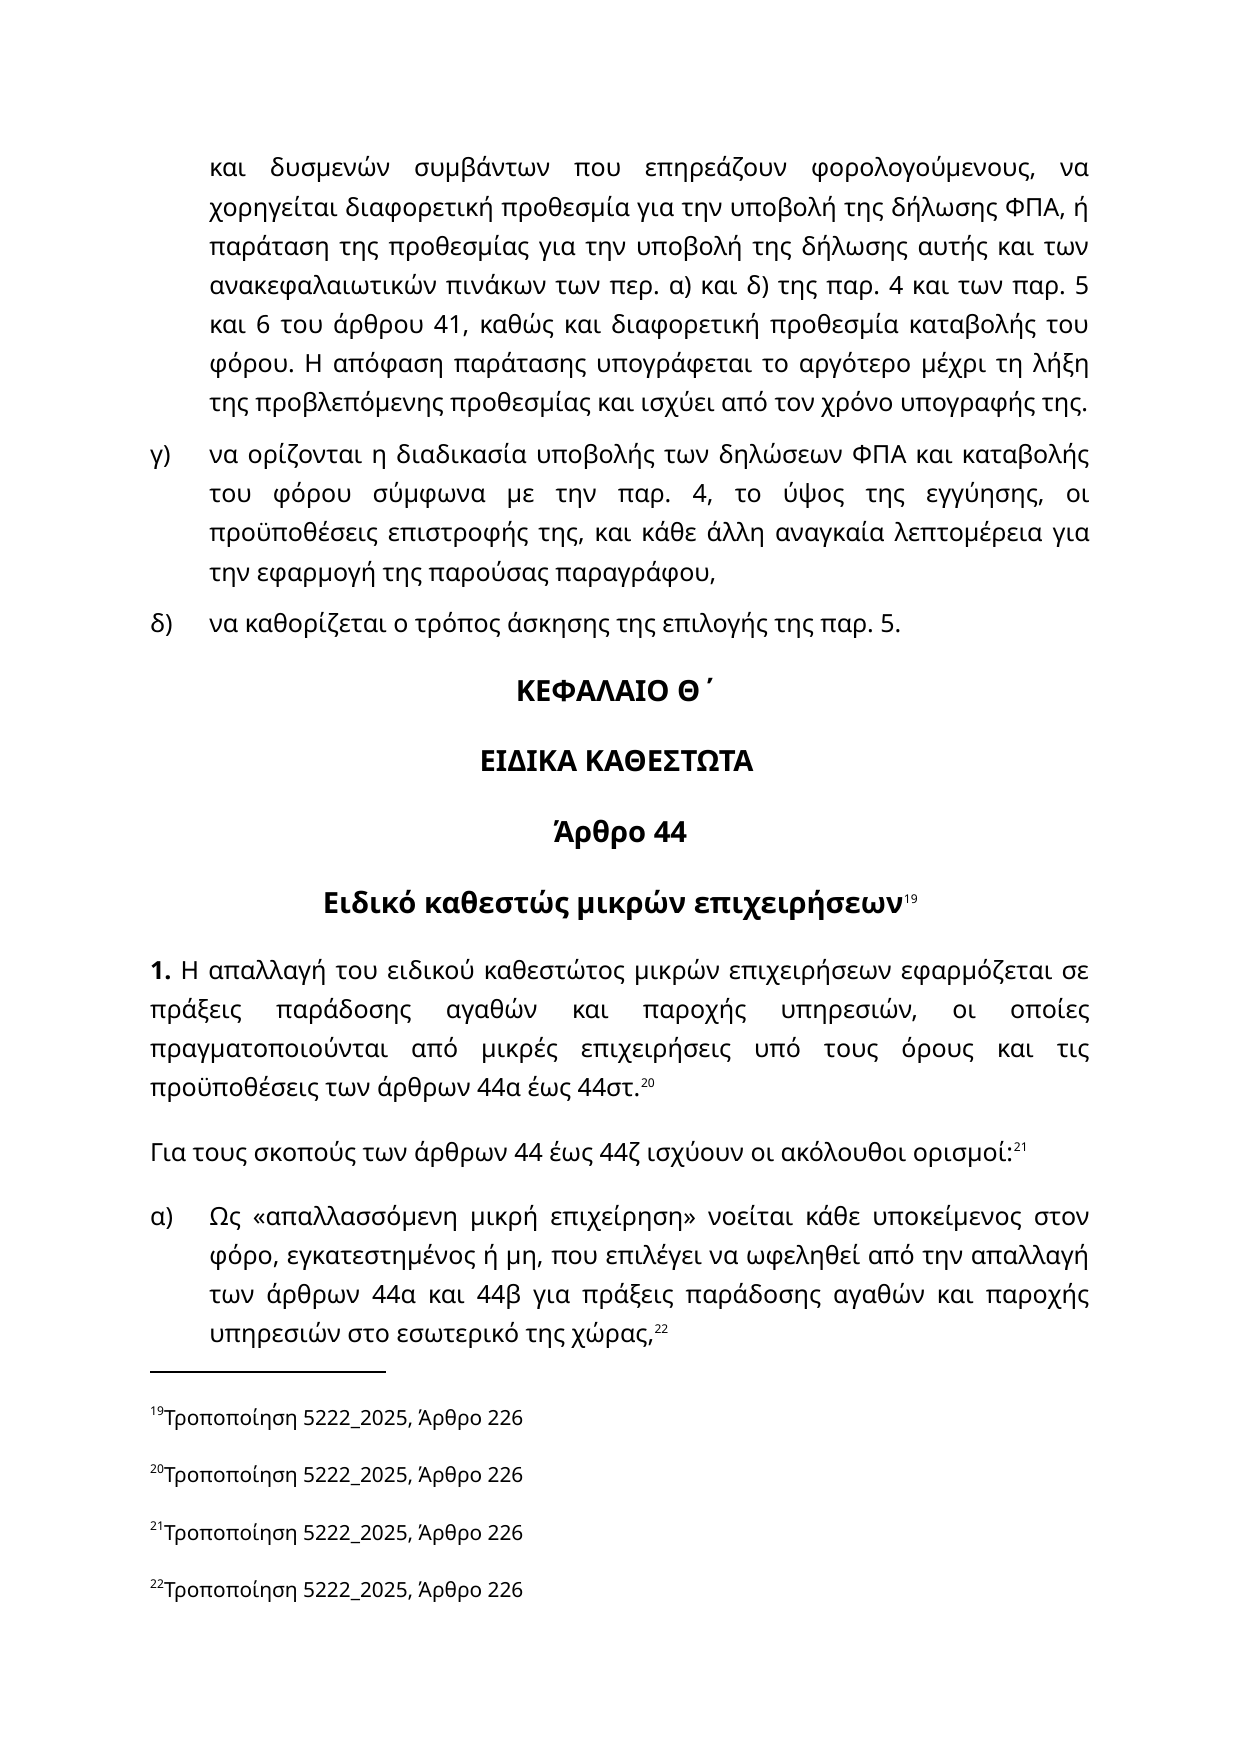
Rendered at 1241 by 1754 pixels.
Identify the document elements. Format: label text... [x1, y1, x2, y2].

text Για τους σκοπούς των άρθρων 44 έως 44ζ ισχύουν οι ακόλουθοι ορισμοί: [150, 1134, 1090, 1168]
text Τροποποίηση 5222_2025, Άρθρο 226 [150, 1460, 1090, 1489]
list α) Ως «απαλλασσόμενη μικρή επιχείρηση» νοείται κάθε υποκείμενος στον φόρο, εγκατεστημένος ή μη, που επιλέγει να ωφεληθεί από την απαλλαγή των άρθρων 44α και 44β για πράξεις παράδοσης αγαθών και παροχής υπηρεσιών στο εσωτερικό της χώρας, [150, 1198, 1090, 1350]
text Τροποποίηση 5222_2025, Άρθρο 226 [150, 1518, 1090, 1546]
subtitle ΚΕΦΑΛΑΙΟ Θ΄ [150, 670, 1090, 710]
text Τροποποίηση 5222_2025, Άρθρο 226 [150, 1403, 1090, 1431]
subtitle Ειδικό καθεστώς μικρών επιχειρήσεων [150, 882, 1090, 922]
list δ) να καθορίζεται ο τρόπος άσκησης της επιλογής της παρ. 5. [150, 606, 1090, 640]
subtitle Άρθρο 44 [150, 811, 1090, 851]
list γ) να ορίζονται η διαδικασία υποβολής των δηλώσεων ΦΠΑ και καταβολής του φόρου σύμφωνα με την παρ. 4, το ύψος της εγγύησης, οι προϋποθέσεις επιστροφής της, και κάθε άλλη αναγκαία λεπτομέρεια για την εφαρμογή της παρούσας παραγράφου, [150, 437, 1090, 588]
subtitle ΕΙΔΙΚΑ ΚΑΘΕΣΤΩΤΑ [150, 741, 1090, 780]
text Τροποποίηση 5222_2025, Άρθρο 226 [150, 1576, 1090, 1604]
text 1. Η απαλλαγή του ειδικού καθεστώτος μικρών επιχειρήσεων εφαρμόζεται σε πράξεις παράδοσης αγαθών και παροχής υπηρεσιών, οι οποίες πραγματοποιούνται από μικρές επιχειρήσεις υπό τους όρους και τις προϋποθέσεις των άρθρων 44α έως 44στ. [150, 952, 1090, 1104]
list και δυσμενών συμβάντων που επηρεάζουν φορολογούμενους, να χορηγείται διαφορετική προθεσμία για την υποβολή της δήλωσης ΦΠΑ, ή παράταση της προθεσμίας για την υποβολή της δήλωσης αυτής και των ανακεφαλαιωτικών πινάκων των περ. α) και δ) της παρ. 4 και των παρ. 5 και 6 του άρθρου 41, καθώς και διαφορετική προθεσμία καταβολής του φόρου. Η απόφαση παράτασης υπογράφεται το αργότερο μέχρι τη λήξη της προβλεπόμενης προθεσμίας και ισχύει από τον χρόνο υπογραφής της. [150, 150, 1090, 419]
